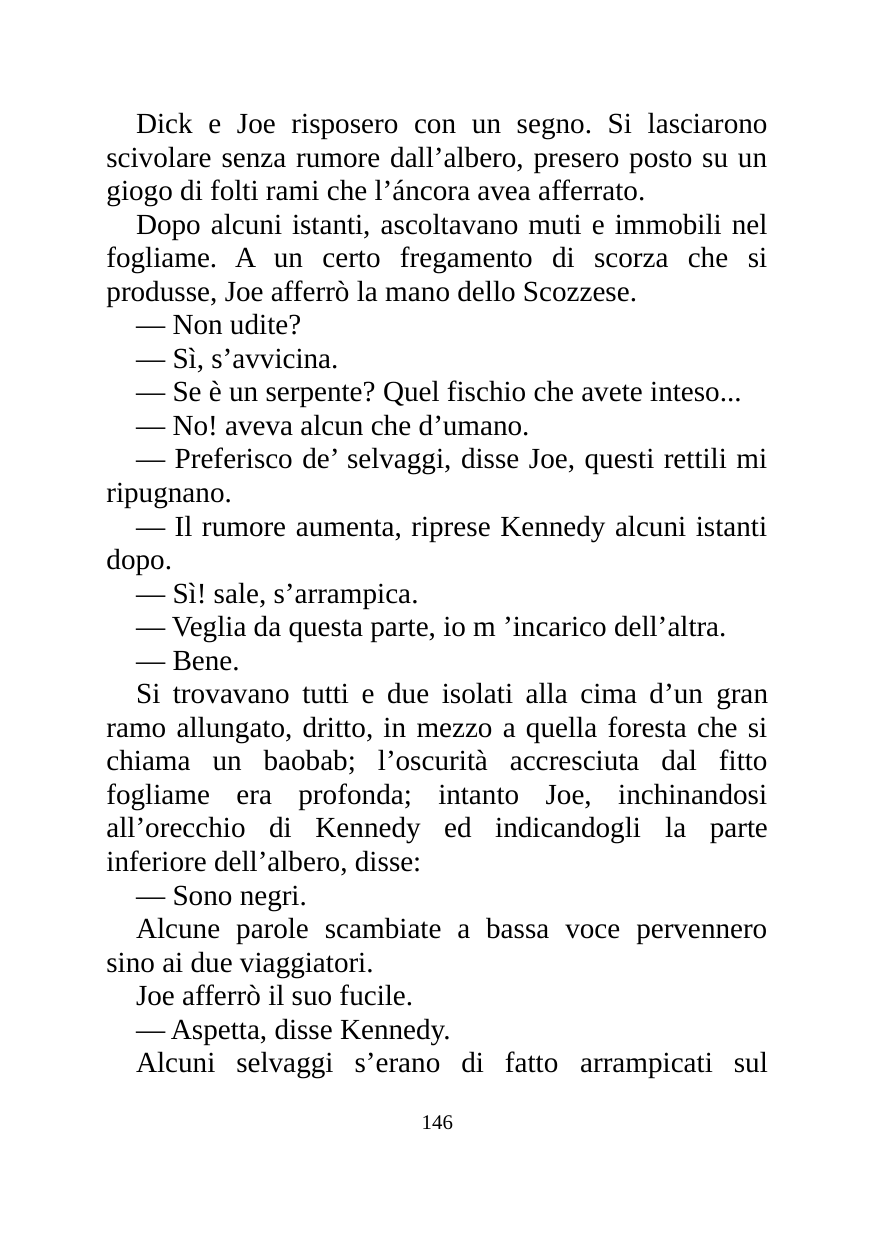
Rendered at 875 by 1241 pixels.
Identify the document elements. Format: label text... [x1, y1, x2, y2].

text Si trovavano tutti e due isolati alla cima d’un gran ramo allungato, dritto, in mezzo a quella foresta che si chiama un baobab; l’oscurità accresciuta dal fitto fogliame era profonda; intanto Joe, inchinandosi all’orecchio di Kennedy ed indicandogli la parte inferiore dell’albero, disse: [106, 676, 768, 878]
text — Il rumore aumenta, riprese Kennedy alcuni istanti dopo. [106, 509, 768, 576]
text — Preferisco de’ selvaggi, disse Joe, questi rettili mi ripugnano. [106, 442, 768, 509]
text Dick e Joe risposero con un segno. Si lasciarono scivolare senza rumore dall’albero, presero posto su un giogo di folti rami che l’áncora avea afferrato. [106, 106, 768, 207]
text Dopo alcuni istanti, ascoltavano muti e immobili nel fogliame. A un certo fregamento di scorza che si produsse, Joe afferrò la mano dello Scozzese. [106, 207, 768, 307]
text — Se è un serpente? Quel fischio che avete inteso... [106, 374, 768, 408]
text — No! aveva alcun che d’umano. [106, 408, 768, 442]
text — Sì, s’avvicina. [106, 341, 768, 374]
text — Bene. [106, 643, 768, 676]
text Joe afferrò il suo fucile. [106, 978, 768, 1012]
text Alcune parole scambiate a bassa voce pervennero sino ai due viaggiatori. [106, 911, 768, 978]
text — Sì! sale, s’arrampica. [106, 576, 768, 609]
text — Veglia da questa parte, io m ’incarico dell’altra. [106, 609, 768, 643]
text Alcuni selvaggi s’erano di fatto arrampicati sul [106, 1045, 768, 1079]
text — Sono negri. [106, 878, 768, 911]
text — Non udite? [106, 307, 768, 341]
text — Aspetta, disse Kennedy. [106, 1012, 768, 1045]
